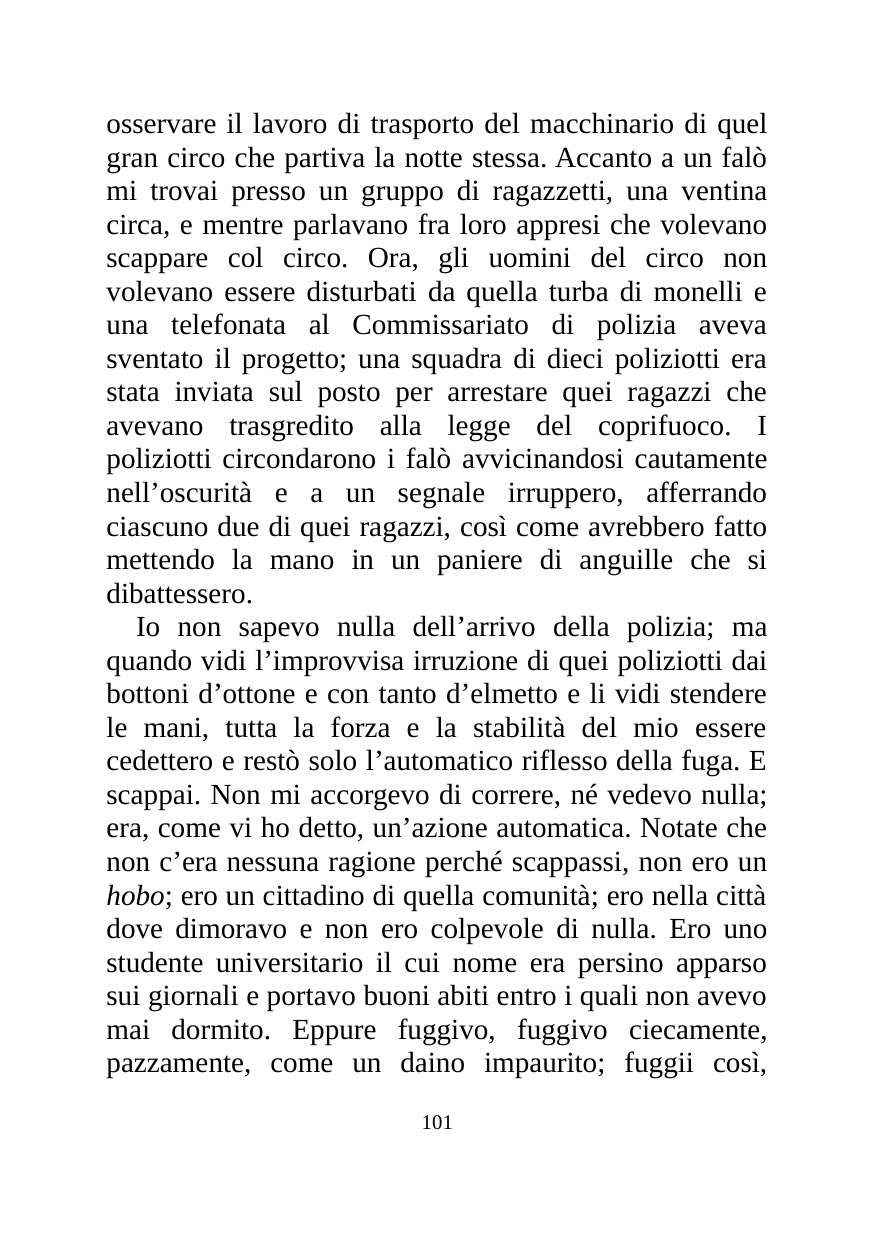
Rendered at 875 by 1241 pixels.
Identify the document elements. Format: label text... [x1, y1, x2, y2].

text Io non sapevo nulla dell’arrivo della polizia; ma quando vidi l’improvvisa irruzione di quei poliziotti dai bottoni d’ottone e con tanto d’elmetto e li vidi stendere le mani, tutta la forza e la stabilità del mio essere cedettero e restò solo l’automatico riflesso della fuga. E scappai. Non mi accorgevo di correre, né vedevo nulla; era, come vi ho detto, un’azione automatica. Notate che non c’era nessuna ragione perché scappassi, non ero un hobo; ero un cittadino di quella comunità; ero nella città dove dimoravo e non ero colpevole di nulla. Ero uno studente universitario il cui nome era persino apparso sui giornali e portavo buoni abiti entro i quali non avevo mai dormito. Eppure fuggivo, fuggivo ciecamente, pazzamente, come un daino impaurito; fuggii così, [106, 609, 768, 1079]
text osservare il lavoro di trasporto del macchinario di quel gran circo che partiva la notte stessa. Accanto a un falò mi trovai presso un gruppo di ragazzetti, una ventina circa, e mentre parlavano fra loro appresi che volevano scappare col circo. Ora, gli uomini del circo non volevano essere disturbati da quella turba di monelli e una telefonata al Commissariato di polizia aveva sventato il progetto; una squadra di dieci poliziotti era stata inviata sul posto per arrestare quei ragazzi che avevano trasgredito alla legge del coprifuoco. I poliziotti circondarono i falò avvicinandosi cautamente nell’oscurità e a un segnale irruppero, afferrando ciascuno due di quei ragazzi, così come avrebbero fatto mettendo la mano in un paniere di anguille che si dibattessero. [106, 106, 768, 609]
